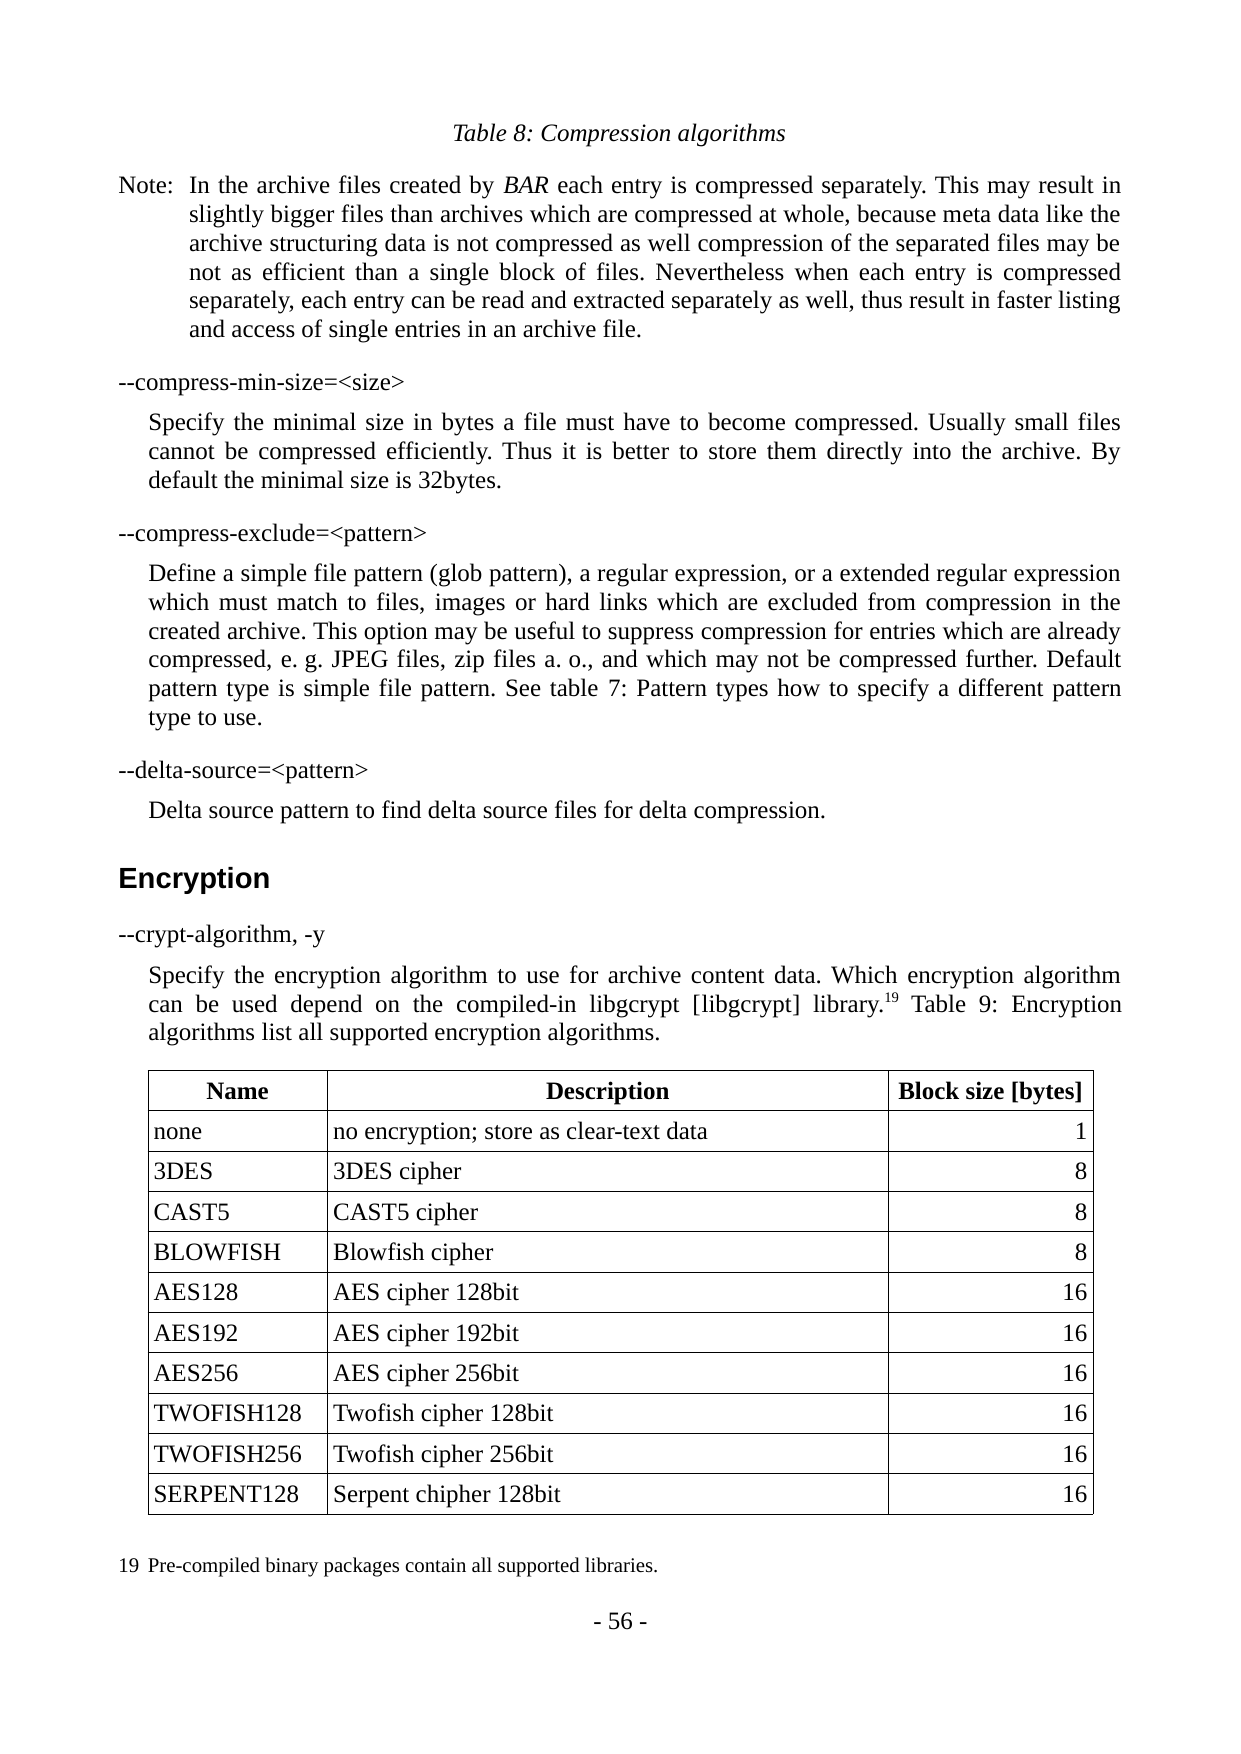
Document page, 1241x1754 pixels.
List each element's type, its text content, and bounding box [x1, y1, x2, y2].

table_cell 3DES [149, 1152, 327, 1191]
title --delta-source=<pattern> [118, 755, 1122, 783]
table_cell SERPENT128 [149, 1474, 327, 1513]
table_cell 3DES cipher [328, 1152, 888, 1191]
table_cell AES128 [149, 1273, 327, 1312]
table_cell 8 [889, 1192, 1093, 1231]
table_cell 16 [889, 1273, 1093, 1312]
table_cell BLOWFISH [149, 1232, 327, 1272]
title --compress-exclude=<pattern> [118, 518, 1122, 546]
text Define a simple file pattern (glob pattern), a regular expression, or a extended regular expression which must match to files, images or hard links which are excluded from compression in the created archive. This option may be useful to suppress compression for entries which are already compressed, e. g. JPEG files, zip files a. o., and which may not be compressed further. Default pattern type is simple file pattern. See table 7: Pattern types how to specify a different pattern type to use. [148, 558, 1122, 731]
table_header Block size [bytes] [889, 1071, 1093, 1110]
table_cell AES cipher 128bit [328, 1273, 888, 1312]
text Table 8: Compression algorithms [118, 118, 1122, 147]
text Specify the minimal size in bytes a file must have to become compressed. Usually small files cannot be compressed efficiently. Thus it is better to store them directly into the archive. By default the minimal size is 32bytes. [148, 407, 1122, 494]
table_cell 16 [889, 1394, 1093, 1433]
table_cell AES cipher 256bit [328, 1353, 888, 1392]
table_cell AES cipher 192bit [328, 1313, 888, 1352]
title --crypt-algorithm, -y [118, 919, 1122, 948]
text Delta source pattern to find delta source files for delta compression. [148, 796, 1122, 824]
table_cell CAST5 [149, 1192, 327, 1231]
table_cell Serpent chipher 128bit [328, 1474, 888, 1513]
table_cell none [149, 1111, 327, 1151]
table_cell Twofish cipher 128bit [328, 1394, 888, 1433]
table_cell AES192 [149, 1313, 327, 1352]
table_cell Blowfish cipher [328, 1232, 888, 1272]
table_cell 16 [889, 1474, 1093, 1513]
title --compress-min-size=<size> [118, 367, 1122, 395]
table_cell 1 [889, 1111, 1093, 1151]
text Note: In the archive files created by BAR each entry is compressed separately. This may result in slightly bigger files than archives which are compressed at whole, because meta data like the archive structuring data is not compressed as well compression of the separated files may be not as efficient than a single block of files. Nevertheless when each entry is compressed separately, each entry can be read and extracted separately as well, thus result in faster listing and access of single entries in an archive file. [118, 170, 1122, 343]
table_cell AES256 [149, 1353, 327, 1392]
text Specify the encryption algorithm to use for archive content data. Which encryption algorithm can be used depend on the compiled-in libgcrypt [libgcrypt] library. Table 9: Encryption algorithms list all supported encryption algorithms. [148, 960, 1122, 1046]
table_header Description [328, 1071, 888, 1110]
table_cell no encryption; store as clear-text data [328, 1111, 888, 1151]
table_cell TWOFISH128 [149, 1394, 327, 1433]
table_cell 8 [889, 1232, 1093, 1272]
table_header Name [149, 1071, 327, 1110]
table_cell Twofish cipher 256bit [328, 1434, 888, 1473]
table_cell 16 [889, 1434, 1093, 1473]
text Pre-compiled binary packages contain all supported libraries. [118, 1553, 1122, 1577]
table_cell CAST5 cipher [328, 1192, 888, 1231]
table_cell 16 [889, 1313, 1093, 1352]
subtitle Encryption [118, 861, 1122, 895]
table_cell TWOFISH256 [149, 1434, 327, 1473]
table_cell 16 [889, 1353, 1093, 1392]
table_cell 8 [889, 1152, 1093, 1191]
